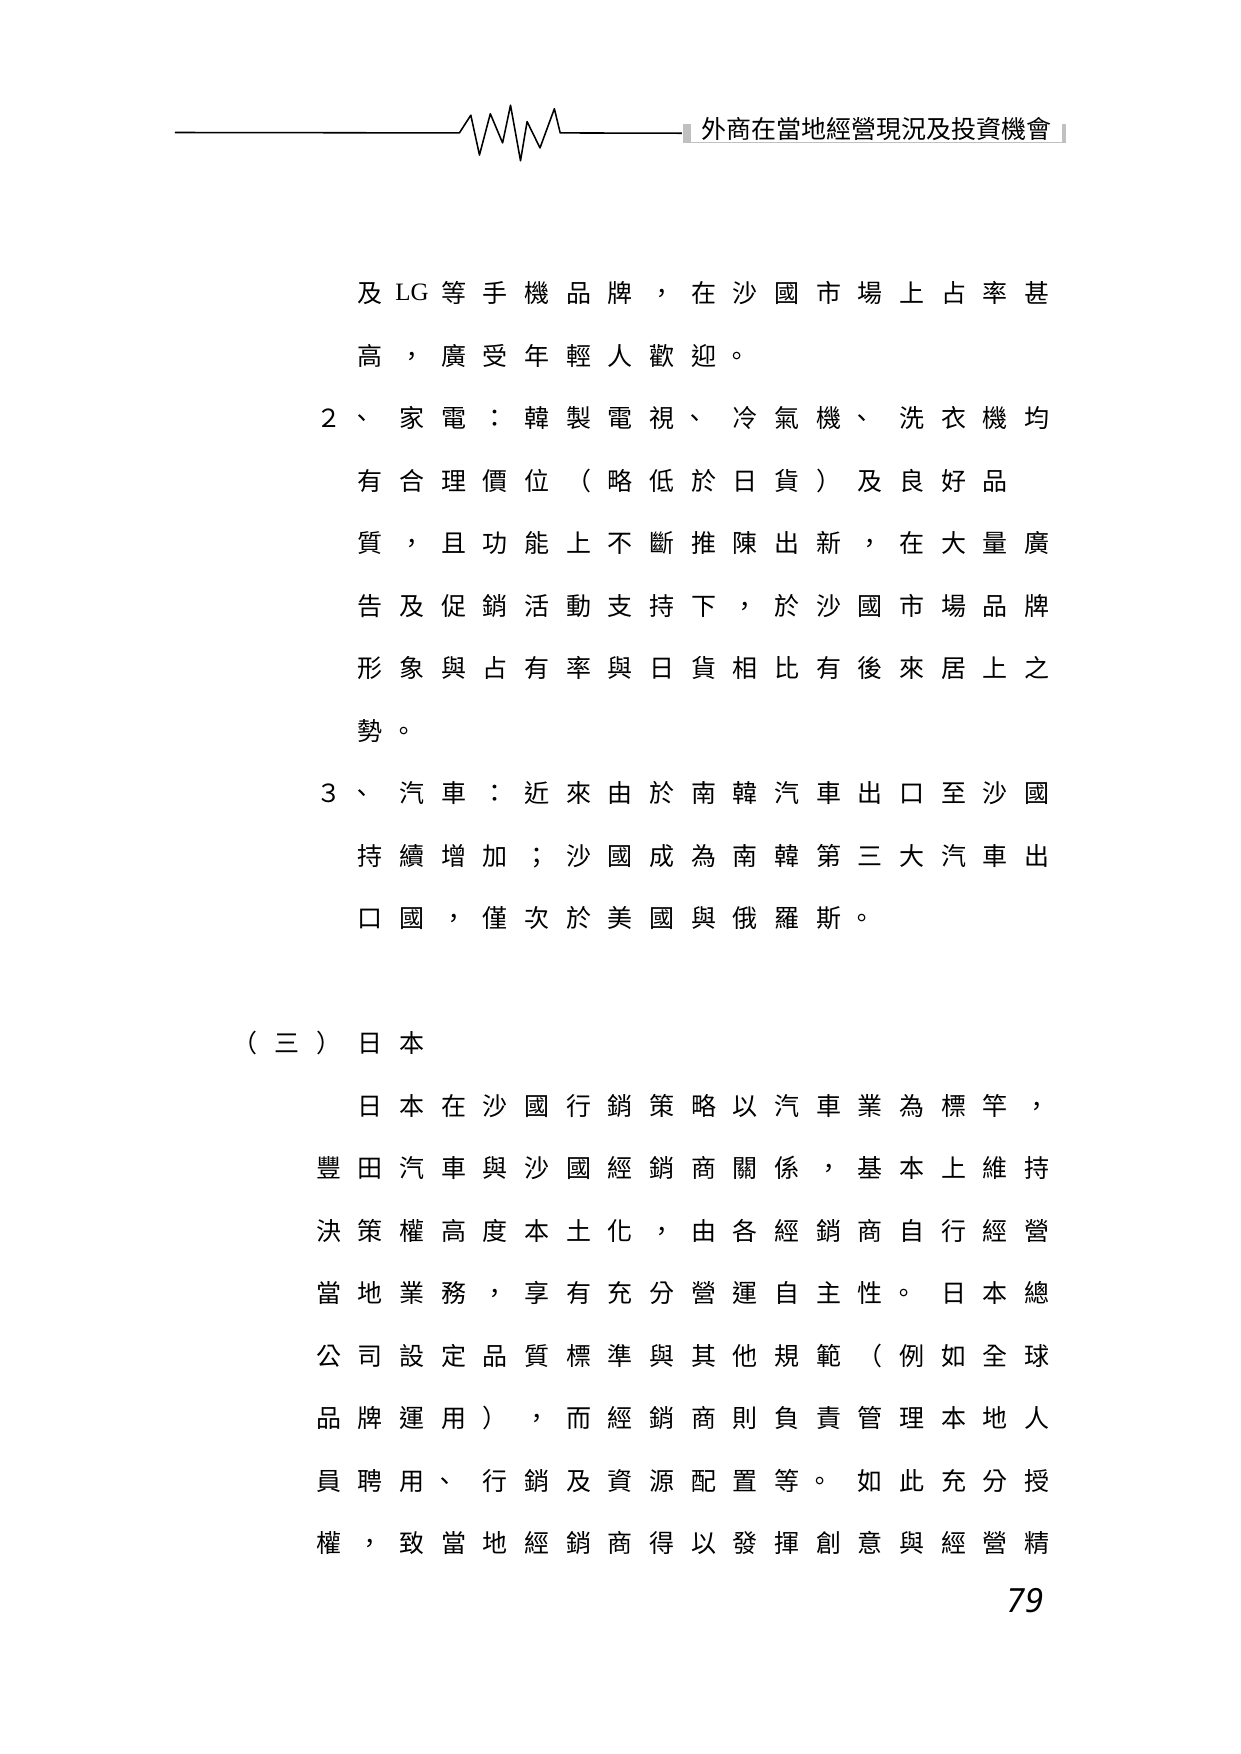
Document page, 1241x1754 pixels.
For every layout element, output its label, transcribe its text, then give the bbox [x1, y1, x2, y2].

text 及LG等手機品牌，在沙國市場上占率甚高，廣受年輕人歡迎。 [281, 250, 1058, 375]
text ２、家電：韓製電視、冷氣機、洗衣機均有合理價位（略低於日貨）及良好品質，且功能上不斷推陳出新，在大量廣告及促銷活動支持下，於沙國市場品牌形象與占有率與日貨相比有後來居上之勢。 [281, 375, 1058, 750]
text （三）日本 [207, 1000, 1058, 1063]
text 日本在沙國行銷策略以汽車業為標竿，豐田汽車與沙國經銷商關係，基本上維持決策權高度本土化，由各經銷商自行經營當地業務，享有充分營運自主性。日本總公司設定品質標準與其他規範（例如全球品牌運用），而經銷商則負責管理本地人員聘用、行銷及資源配置等。如此充分授權，致當地經銷商得以發揮創意與經營精 [281, 1063, 1058, 1563]
text ３、汽車：近來由於南韓汽車出口至沙國持續增加；沙國成為南韓第三大汽車出口國，僅次於美國與俄羅斯。 [281, 750, 1058, 938]
